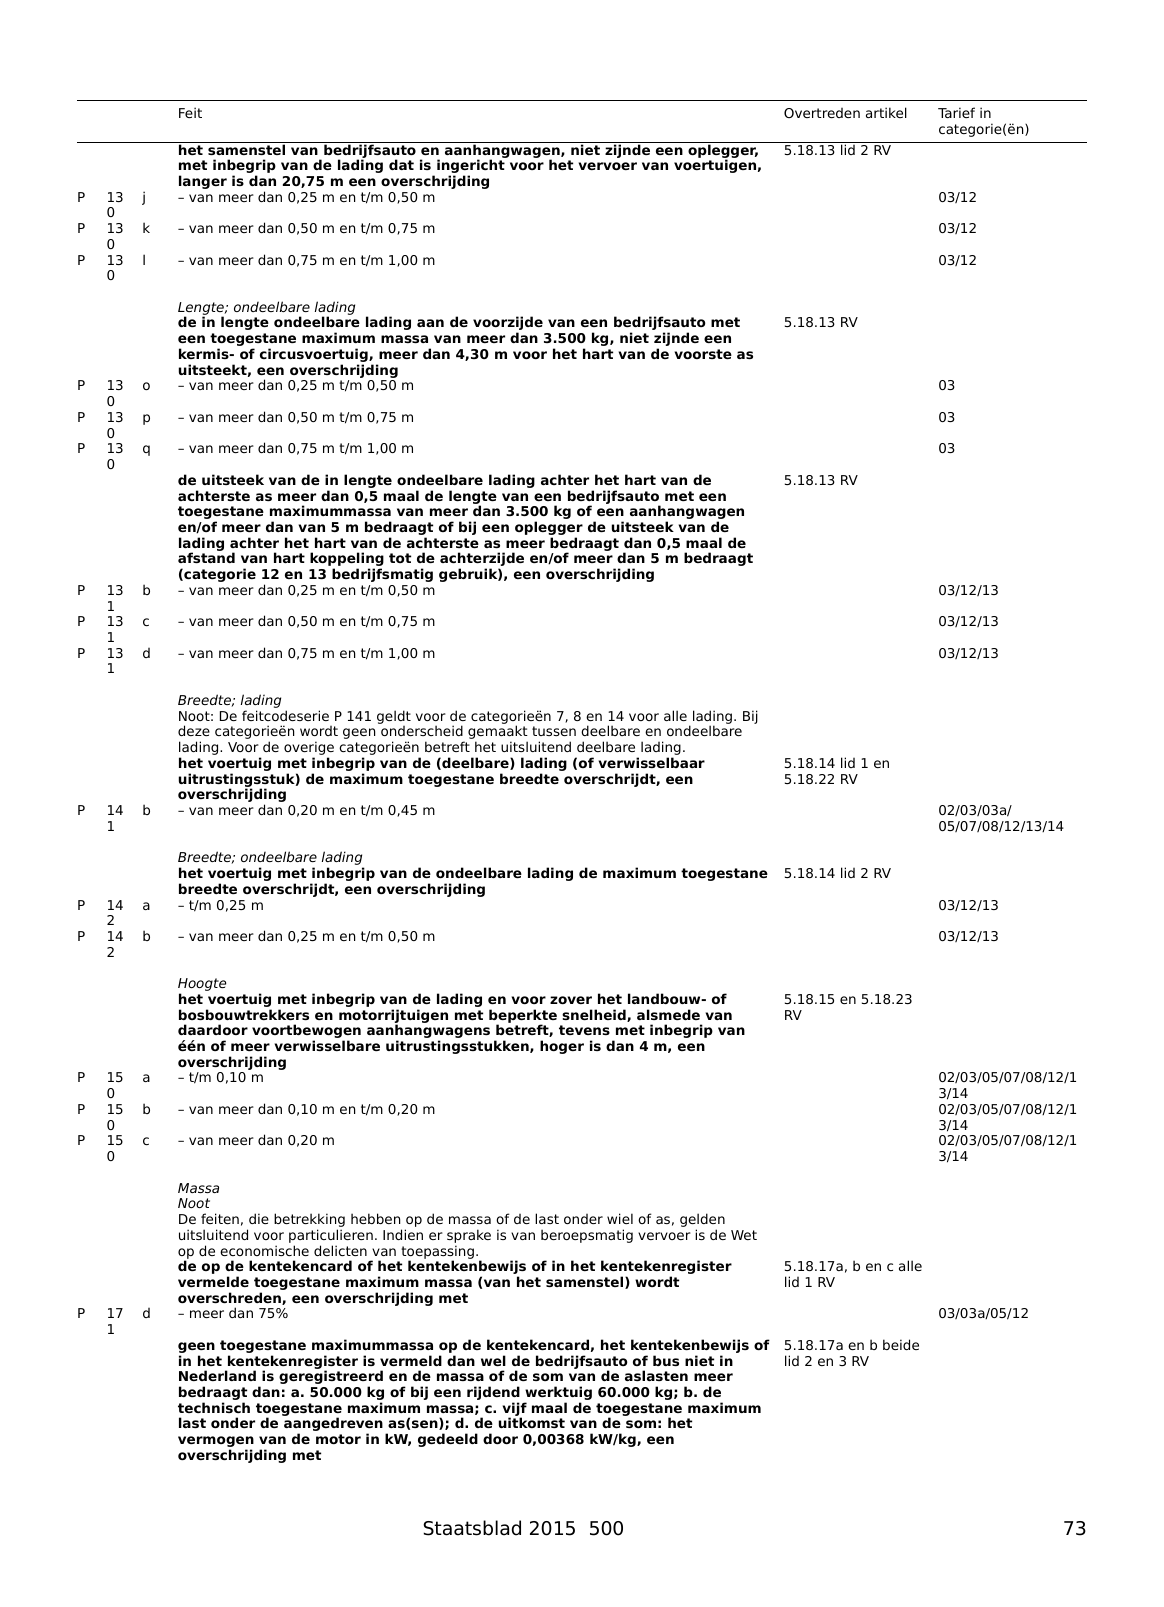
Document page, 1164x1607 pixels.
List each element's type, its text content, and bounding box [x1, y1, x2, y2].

table_cell [778, 300, 932, 315]
table_cell b [136, 803, 172, 834]
table_cell c [136, 614, 172, 646]
table_cell – van meer dan 0,10 m en t/m 0,20 m [172, 1102, 778, 1133]
table_cell [77, 1165, 101, 1180]
table_cell geen toegestane maximummassa op de kentekencard, het kentekenbewijs of in het kentekenregister is vermeld dan wel de bedrijfsauto of bus niet in Nederland is geregistreerd en de massa of de som van de aslasten meer bedraagt dan: a. 50.000 kg of bij een rijdend werktuig 60.000 kg; b. de technisch toegestane maximum massa; c. vijf maal de toegestane maximum last onder de aangedreven as(sen); d. de uitkomst van de som: het vermogen van de motor in kW, gedeeld door 0,00368 kW/kg, een overschrijding met [172, 1338, 778, 1463]
table_cell De feiten, die betrekking hebben op de massa of de last onder wiel of as, gelden uitsluitend voor particulieren. Indien er sprake is van beroepsmatig vervoer is de Wet op de economische delicten van toepassing. [172, 1212, 778, 1259]
table_cell 03/12 [932, 190, 1087, 221]
table_cell [778, 693, 932, 708]
table_cell q [136, 441, 172, 473]
table_cell [778, 1070, 932, 1102]
table_cell – van meer dan 0,25 m en t/m 0,50 m [172, 583, 778, 614]
table_cell P [77, 190, 101, 221]
table_cell [778, 253, 932, 284]
table_cell [136, 1259, 172, 1306]
table_cell [778, 1196, 932, 1212]
table_cell 5.18.14 lid 1 en 5.18.22 RV [778, 756, 932, 803]
table_cell [932, 693, 1087, 708]
table_cell [136, 677, 172, 693]
table_cell – van meer dan 0,50 m en t/m 0,75 m [172, 221, 778, 252]
table_cell Breedte; lading [172, 693, 778, 708]
table_cell [778, 284, 932, 299]
table_cell [77, 1212, 101, 1259]
table_cell [136, 709, 172, 756]
table_cell – van meer dan 0,75 m t/m 1,00 m [172, 441, 778, 473]
table_cell [77, 284, 101, 299]
table_cell Lengte; ondeelbare lading [172, 300, 778, 315]
table_cell 03 [932, 378, 1087, 410]
table_cell [932, 473, 1087, 583]
table_cell o [136, 378, 172, 410]
table_cell 5.18.13 RV [778, 473, 932, 583]
table_cell [932, 992, 1087, 1070]
table_cell [932, 850, 1087, 866]
table_cell het samenstel van bedrijfsauto en aanhangwagen, niet zijnde een oplegger, met inbegrip van de lading dat is ingericht voor het vervoer van voertuigen, langer is dan 20,75 m een overschrijding [172, 143, 778, 189]
table_cell [77, 473, 101, 583]
table_cell [778, 803, 932, 834]
table_cell 150 [101, 1070, 136, 1102]
table_cell c [136, 1133, 172, 1165]
table_cell 03 [932, 441, 1087, 473]
table_cell 142 [101, 929, 136, 960]
table_cell [101, 1212, 136, 1259]
table_cell [77, 992, 101, 1070]
table_cell [136, 284, 172, 299]
table_cell 03/12/13 [932, 614, 1087, 646]
table_cell 150 [101, 1133, 136, 1165]
table_cell [778, 190, 932, 221]
table_cell het voertuig met inbegrip van de (deelbare) lading (of verwisselbaar uitrustingsstuk) de maximum toegestane breedte overschrijdt, een overschrijding [172, 756, 778, 803]
table_cell [932, 143, 1087, 189]
table_cell 02/03/03a/05/07/08/12/13/14 [932, 803, 1087, 834]
table_cell 5.18.14 lid 2 RV [778, 866, 932, 897]
table_cell [932, 976, 1087, 992]
table_cell [778, 834, 932, 850]
table_cell [932, 300, 1087, 315]
table_cell [932, 1180, 1087, 1196]
table_cell [778, 1102, 932, 1133]
table_cell [778, 1306, 932, 1338]
table_cell Noot: De feitcodeserie P 141 geldt voor de categorieën 7, 8 en 14 voor alle lading. Bij deze categorieën wordt geen onderscheid gemaakt tussen deelbare en ondeelbare lading. Voor de overige categorieën betreft het uitsluitend deelbare lading. [172, 709, 778, 756]
table_header Feit [172, 101, 778, 142]
table_cell [136, 992, 172, 1070]
table_cell [101, 1196, 136, 1212]
table_cell 03/12/13 [932, 583, 1087, 614]
table_cell het voertuig met inbegrip van de lading en voor zover het landbouw- of bosbouwtrekkers en motorrijtuigen met beperkte snelheid, alsmede van daardoor voortbewogen aanhangwagens betreft, tevens met inbegrip van één of meer verwisselbare uitrustingsstukken, hoger is dan 4 m, een overschrijding [172, 992, 778, 1070]
table_cell [778, 677, 932, 693]
table_cell [172, 1165, 778, 1180]
table_cell P [77, 614, 101, 646]
table_cell [932, 834, 1087, 850]
table_cell [136, 143, 172, 189]
table_cell [136, 1165, 172, 1180]
table_cell Noot [172, 1196, 778, 1212]
table_cell [778, 1133, 932, 1165]
table_cell [136, 976, 172, 992]
table_cell P [77, 583, 101, 614]
table_cell [136, 866, 172, 897]
table_cell [77, 1259, 101, 1306]
table_cell [136, 315, 172, 378]
table_cell [932, 677, 1087, 693]
table_cell P [77, 441, 101, 473]
table_cell 5.18.13 RV [778, 315, 932, 378]
table_cell [101, 143, 136, 189]
table_cell P [77, 929, 101, 960]
table_cell 130 [101, 410, 136, 441]
table_header [136, 101, 172, 142]
table_cell 142 [101, 897, 136, 929]
table_cell de in lengte ondeelbare lading aan de voorzijde van een bedrijfsauto met een toegestane maximum massa van meer dan 3.500 kg, niet zijnde een kermis- of circusvoertuig, meer dan 4,30 m voor het hart van de voorste as uitsteekt, een overschrijding [172, 315, 778, 378]
table_cell 03/03a/05/12 [932, 1306, 1087, 1338]
table_cell [101, 315, 136, 378]
table_cell Massa [172, 1180, 778, 1196]
table_cell [932, 284, 1087, 299]
table_cell [136, 756, 172, 803]
table_cell k [136, 221, 172, 252]
table_cell 171 [101, 1306, 136, 1338]
table_cell [101, 1165, 136, 1180]
table_cell 131 [101, 583, 136, 614]
table_cell P [77, 1306, 101, 1338]
table_cell [778, 583, 932, 614]
table_cell Breedte; ondeelbare lading [172, 850, 778, 866]
table_cell [172, 960, 778, 976]
table_header Overtreden artikel [778, 101, 932, 142]
table_cell [77, 300, 101, 315]
table_header [77, 101, 101, 142]
table_cell P [77, 221, 101, 252]
table_cell [77, 1338, 101, 1463]
table_cell [77, 677, 101, 693]
table_cell [101, 992, 136, 1070]
table_cell – van meer dan 0,25 m en t/m 0,50 m [172, 190, 778, 221]
table_cell [101, 756, 136, 803]
table_cell 131 [101, 614, 136, 646]
table_cell [778, 929, 932, 960]
table_cell [932, 315, 1087, 378]
table_cell [932, 866, 1087, 897]
table_cell 03/12/13 [932, 897, 1087, 929]
table_cell [101, 284, 136, 299]
table_cell [932, 1196, 1087, 1212]
table_cell 02/03/05/07/08/12/13/14 [932, 1102, 1087, 1133]
table_cell j [136, 190, 172, 221]
table_cell [77, 960, 101, 976]
table_cell de op de kentekencard of het kentekenbewijs of in het kentekenregister vermelde toegestane maximum massa (van het samenstel) wordt overschreden, een overschrijding met [172, 1259, 778, 1306]
table_cell [101, 1180, 136, 1196]
table_cell [136, 1180, 172, 1196]
table_cell 03/12/13 [932, 929, 1087, 960]
table_cell 5.18.13 lid 2 RV [778, 143, 932, 189]
table_cell [778, 1165, 932, 1180]
table_cell [101, 1259, 136, 1306]
table_cell – van meer dan 0,25 m t/m 0,50 m [172, 378, 778, 410]
table_cell 130 [101, 441, 136, 473]
table_cell [136, 960, 172, 976]
table_cell [77, 315, 101, 378]
table_cell [932, 1212, 1087, 1259]
table_cell P [77, 410, 101, 441]
table_cell [77, 1196, 101, 1212]
table_cell – van meer dan 0,75 m en t/m 1,00 m [172, 646, 778, 677]
table_cell – van meer dan 0,20 m en t/m 0,45 m [172, 803, 778, 834]
table_cell – van meer dan 0,50 m t/m 0,75 m [172, 410, 778, 441]
table_cell – t/m 0,10 m [172, 1070, 778, 1102]
table_cell Hoogte [172, 976, 778, 992]
table_cell de uitsteek van de in lengte ondeelbare lading achter het hart van de achterste as meer dan 0,5 maal de lengte van een bedrijfsauto met een toegestane maximummassa van meer dan 3.500 kg of een aanhangwagen en/of meer dan van 5 m bedraagt of bij een oplegger de uitsteek van de lading achter het hart van de achterste as meer bedraagt dan 0,5 maal de afstand van hart koppeling tot de achterzijde en/of meer dan 5 m bedraagt (categorie 12 en 13 bedrijfsmatig gebruik), een overschrijding [172, 473, 778, 583]
table_cell p [136, 410, 172, 441]
table_cell d [136, 1306, 172, 1338]
table_cell [101, 1338, 136, 1463]
table_cell a [136, 897, 172, 929]
table_cell 150 [101, 1102, 136, 1133]
table_cell [778, 897, 932, 929]
table_cell [778, 960, 932, 976]
table_cell P [77, 1102, 101, 1133]
table_cell [172, 284, 778, 299]
table_cell – meer dan 75% [172, 1306, 778, 1338]
table_cell 131 [101, 646, 136, 677]
table_cell [77, 866, 101, 897]
table_cell [932, 960, 1087, 976]
table_cell [101, 677, 136, 693]
table_cell [932, 756, 1087, 803]
table_cell [136, 1196, 172, 1212]
table_cell [101, 866, 136, 897]
table_cell [77, 693, 101, 708]
table_cell d [136, 646, 172, 677]
table_cell 02/03/05/07/08/12/13/14 [932, 1070, 1087, 1102]
table_cell P [77, 378, 101, 410]
table_cell [778, 221, 932, 252]
table_cell [101, 473, 136, 583]
table_cell [77, 1180, 101, 1196]
table_cell P [77, 803, 101, 834]
table_cell 130 [101, 190, 136, 221]
table_cell [932, 1165, 1087, 1180]
table_cell 03/12/13 [932, 646, 1087, 677]
table_cell b [136, 929, 172, 960]
table_cell [101, 300, 136, 315]
table_header Tarief in categorie(ën) [932, 101, 1087, 142]
table_cell 130 [101, 221, 136, 252]
table_cell 130 [101, 378, 136, 410]
table_cell [932, 1338, 1087, 1463]
table_cell [932, 709, 1087, 756]
table_cell 02/03/05/07/08/12/13/14 [932, 1133, 1087, 1165]
table_cell [778, 646, 932, 677]
table_cell [136, 1338, 172, 1463]
table_cell [778, 378, 932, 410]
table_cell P [77, 253, 101, 284]
table_cell [778, 614, 932, 646]
table_cell [77, 143, 101, 189]
table_cell [101, 709, 136, 756]
table_cell l [136, 253, 172, 284]
table_cell 141 [101, 803, 136, 834]
table_cell [101, 850, 136, 866]
table_cell [932, 1259, 1087, 1306]
table_cell [101, 976, 136, 992]
table_cell – van meer dan 0,25 m en t/m 0,50 m [172, 929, 778, 960]
table_cell P [77, 646, 101, 677]
table_cell a [136, 1070, 172, 1102]
table_cell [136, 850, 172, 866]
table_cell b [136, 583, 172, 614]
table_cell P [77, 1070, 101, 1102]
table_cell 03/12 [932, 221, 1087, 252]
table_cell 5.18.15 en 5.18.23 RV [778, 992, 932, 1070]
table_cell [136, 693, 172, 708]
table_cell [101, 693, 136, 708]
table_cell 03 [932, 410, 1087, 441]
table_cell het voertuig met inbegrip van de ondeelbare lading de maximum toegestane breedte overschrijdt, een overschrijding [172, 866, 778, 897]
table_header [101, 101, 136, 142]
table_cell [77, 756, 101, 803]
table_cell [77, 834, 101, 850]
table_cell b [136, 1102, 172, 1133]
table_cell – van meer dan 0,50 m en t/m 0,75 m [172, 614, 778, 646]
table_cell P [77, 897, 101, 929]
table_cell [778, 709, 932, 756]
table_cell [77, 709, 101, 756]
table_cell [778, 441, 932, 473]
table_cell [136, 1212, 172, 1259]
table_cell [136, 300, 172, 315]
table_cell P [77, 1133, 101, 1165]
table_cell 5.18.17a, b en c alle lid 1 RV [778, 1259, 932, 1306]
table_cell [136, 473, 172, 583]
table_cell [172, 834, 778, 850]
table_cell [77, 976, 101, 992]
table_cell [778, 410, 932, 441]
table_cell [778, 976, 932, 992]
table_cell [778, 1212, 932, 1259]
table_cell [778, 850, 932, 866]
table_cell [77, 850, 101, 866]
table_cell – t/m 0,25 m [172, 897, 778, 929]
table_cell [101, 834, 136, 850]
table_cell – van meer dan 0,20 m [172, 1133, 778, 1165]
table_cell 130 [101, 253, 136, 284]
table_cell [778, 1180, 932, 1196]
table_cell [101, 960, 136, 976]
table_cell 03/12 [932, 253, 1087, 284]
table_cell [136, 834, 172, 850]
table_cell [172, 677, 778, 693]
table_cell – van meer dan 0,75 m en t/m 1,00 m [172, 253, 778, 284]
table_cell 5.18.17a en b beide lid 2 en 3 RV [778, 1338, 932, 1463]
